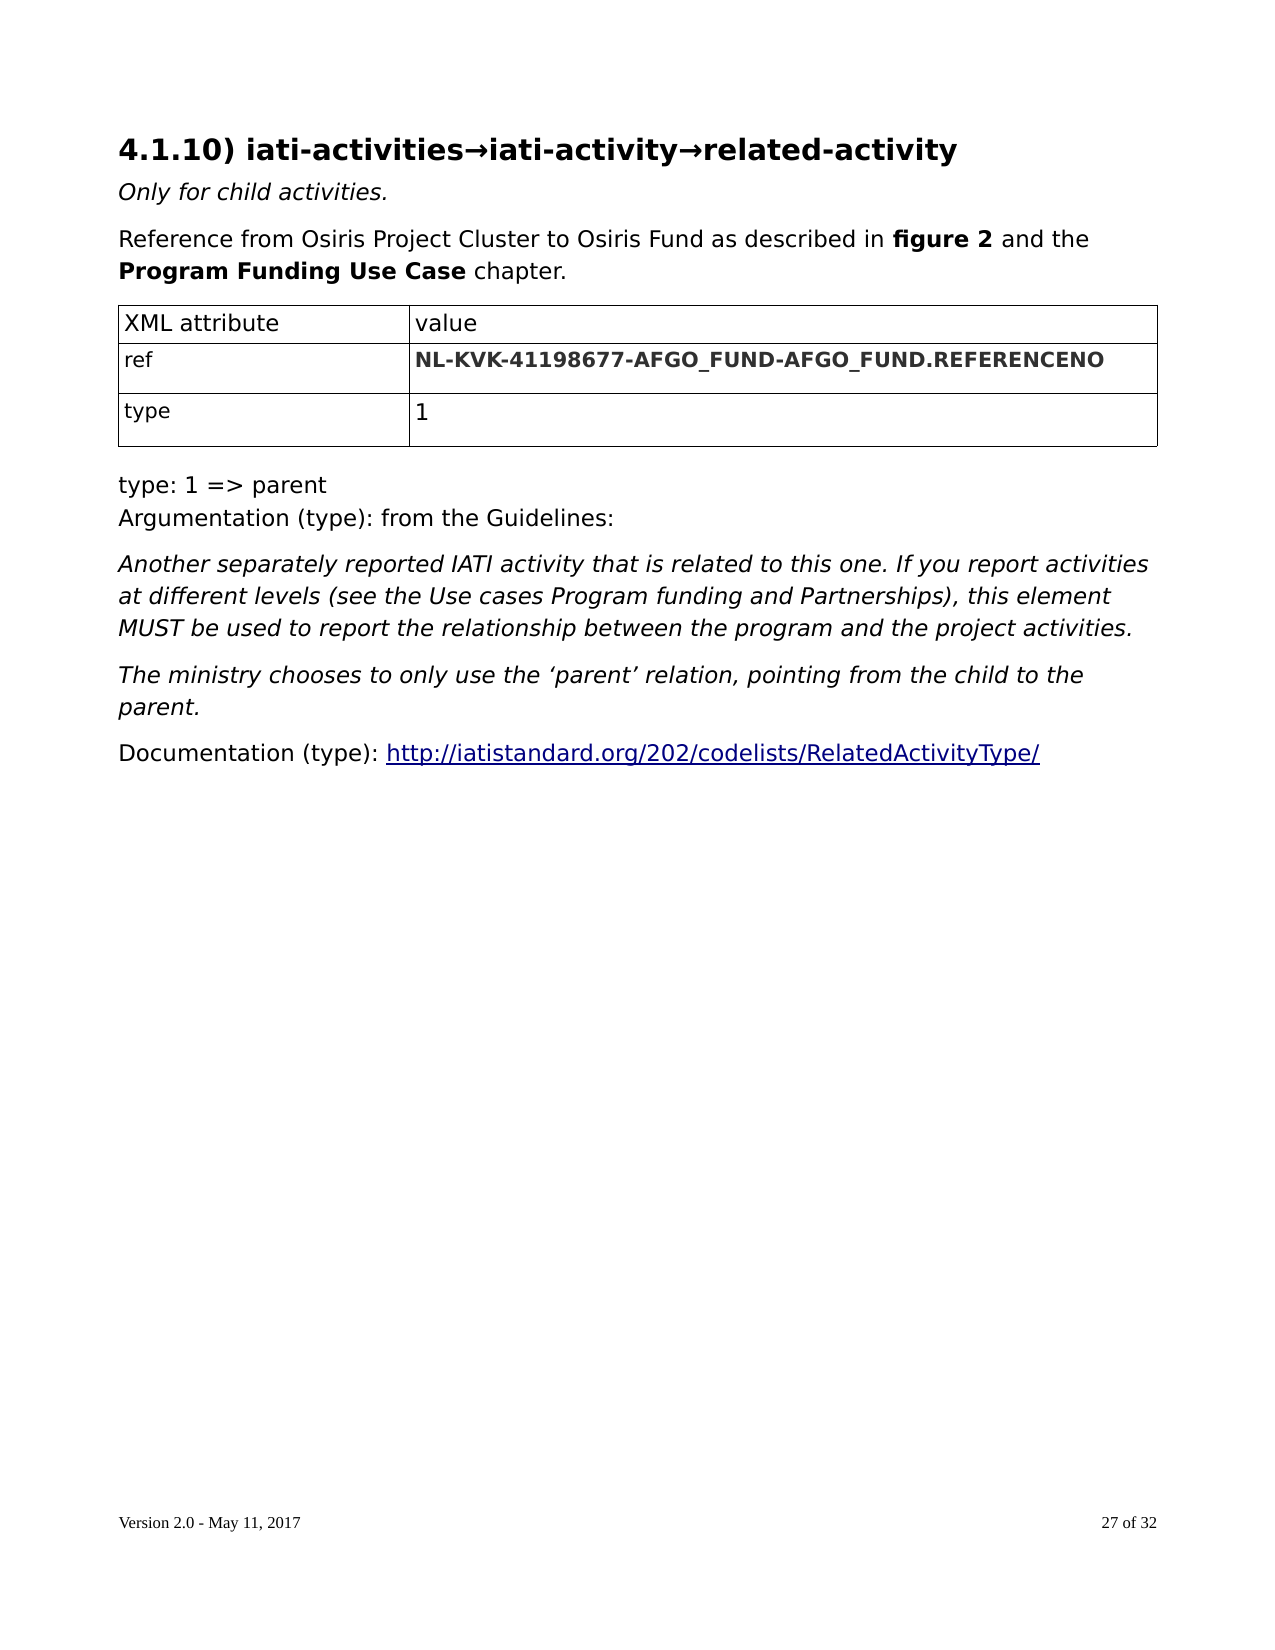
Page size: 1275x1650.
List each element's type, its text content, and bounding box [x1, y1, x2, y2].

text Documentation (type): http://iatistandard.org/202/codelists/RelatedActivityType/ [118, 740, 1157, 767]
text The ministry chooses to only use the ‘parent’ relation, pointing from the child to the parent. [118, 662, 1157, 720]
table_header value [410, 306, 1157, 343]
table_cell NL-KVK-41198677-AFGO_FUND-AFGO_FUND.REFERENCENO [410, 344, 1157, 393]
table_cell ref [119, 344, 409, 393]
table_header XML attribute [119, 306, 409, 343]
table_cell 1 [410, 394, 1157, 446]
text type: 1 => parent Argumentation (type): from the Guidelines: [118, 473, 1157, 531]
text Reference from Osiris Project Cluster to Osiris Fund as described in figure 2 and the Program Funding Use Case chapter. [118, 226, 1157, 284]
subtitle 4.1.10) iati-activities→iati-activity→related-activity [118, 133, 1157, 167]
text Only for child activities. [118, 179, 1157, 206]
text Another separately reported IATI activity that is related to this one. If you report activities at different levels (see the Use cases Program funding and Partnerships), this element MUST be used to report the relationship between the program and the project activities. [118, 551, 1157, 642]
table_cell type [119, 394, 409, 446]
